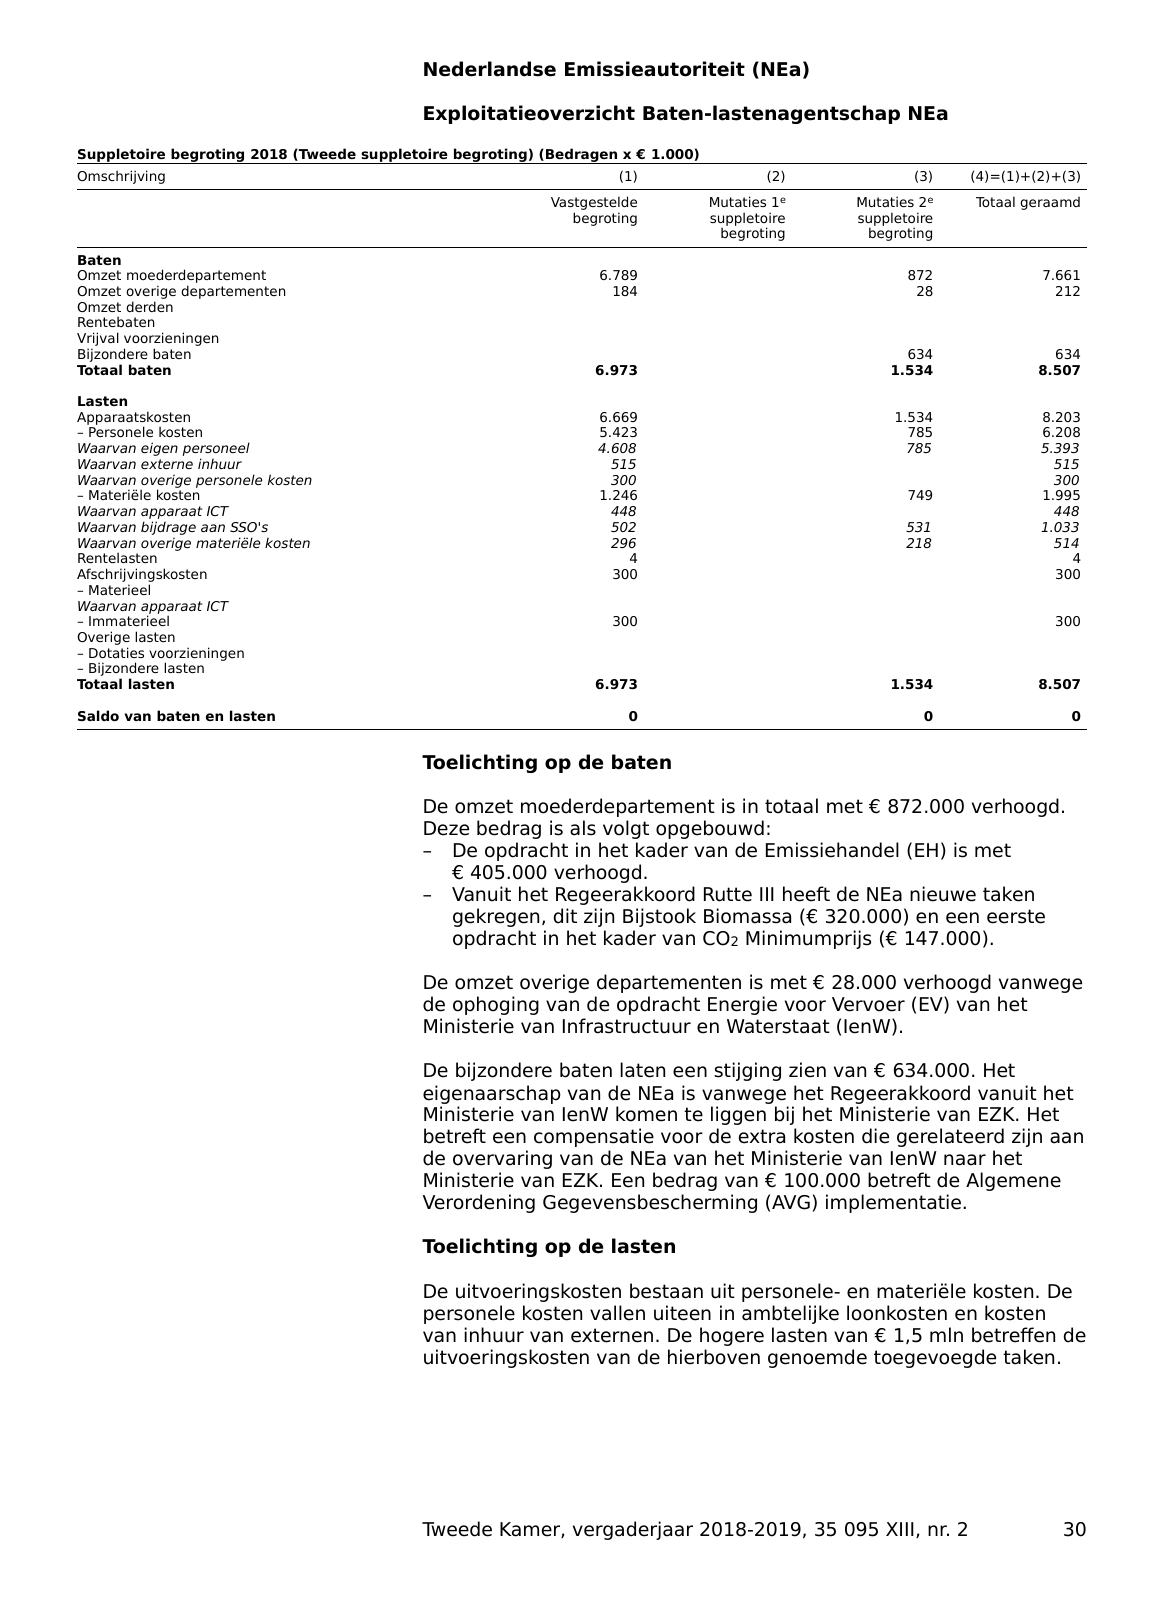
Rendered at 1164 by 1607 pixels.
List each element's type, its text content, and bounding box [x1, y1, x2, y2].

table_cell [496, 598, 644, 614]
table_cell Mutaties 2e suppletoire begroting [791, 190, 939, 247]
table_cell (2) [644, 164, 791, 189]
table_cell [644, 488, 791, 504]
subtitle Exploitatieoverzicht Baten-lastenagentschap NEa [422, 103, 1087, 125]
table_cell 300 [496, 614, 644, 630]
table_cell 5.423 [496, 425, 644, 441]
table_cell [644, 693, 791, 708]
table_cell – Immaterieel [77, 614, 496, 630]
table_cell 6.973 [496, 677, 644, 693]
table_cell [791, 394, 939, 409]
table_cell Omzet moederdepartement [77, 268, 496, 284]
table_cell [791, 457, 939, 472]
table_cell 4.608 [496, 441, 644, 457]
table_cell Waarvan overige personele kosten [77, 473, 496, 488]
table_cell [791, 614, 939, 630]
table_cell Mutaties 1e suppletoire begroting [644, 190, 791, 247]
table_cell 0 [496, 709, 644, 729]
table_cell [496, 583, 644, 598]
table_cell [939, 583, 1087, 598]
table_cell Waarvan apparaat ICT [77, 598, 496, 614]
table_cell 634 [791, 347, 939, 362]
table_cell [791, 693, 939, 708]
table_cell [939, 598, 1087, 614]
table_cell [791, 248, 939, 268]
table_cell 300 [496, 473, 644, 488]
table_cell 0 [939, 709, 1087, 729]
table_cell [939, 331, 1087, 347]
table_cell 8.203 [939, 410, 1087, 425]
table_cell Rentebaten [77, 315, 496, 331]
table_cell [496, 661, 644, 677]
table_cell [77, 378, 496, 394]
table_cell Lasten [77, 394, 496, 409]
table_cell 300 [939, 567, 1087, 583]
table_cell Totaal lasten [77, 677, 496, 693]
table_cell [644, 614, 791, 630]
table_cell 6.669 [496, 410, 644, 425]
table_cell 28 [791, 284, 939, 299]
table_cell [791, 551, 939, 567]
table_cell [496, 315, 644, 331]
table_cell [644, 473, 791, 488]
subtitle Nederlandse Emissieautoriteit (NEa) [422, 59, 1087, 81]
table_cell [939, 693, 1087, 708]
table_cell Waarvan externe inhuur [77, 457, 496, 472]
table_cell 6.789 [496, 268, 644, 284]
table_cell 300 [939, 614, 1087, 630]
table_cell 300 [496, 567, 644, 583]
table_cell Waarvan overige materiële kosten [77, 535, 496, 551]
table_cell Totaal geraamd [939, 190, 1087, 247]
table_cell [939, 315, 1087, 331]
table_cell [644, 394, 791, 409]
table_cell 749 [791, 488, 939, 504]
table_cell [644, 331, 791, 347]
table_cell Afschrijvingskosten [77, 567, 496, 583]
table_cell [644, 646, 791, 661]
table_cell [791, 630, 939, 646]
table_cell Rentelasten [77, 551, 496, 567]
table_cell [939, 394, 1087, 409]
table_cell [791, 583, 939, 598]
table_cell [644, 598, 791, 614]
table_cell [791, 661, 939, 677]
table_cell 8.507 [939, 363, 1087, 378]
table_cell 4 [496, 551, 644, 567]
table_cell Omzet overige departementen [77, 284, 496, 299]
table_cell [791, 567, 939, 583]
table_cell (4)=(1)+(2)+(3) [939, 164, 1087, 189]
table_cell 515 [496, 457, 644, 472]
table_cell 1.995 [939, 488, 1087, 504]
table_cell 1.534 [791, 410, 939, 425]
table_cell 184 [496, 284, 644, 299]
table_cell 634 [939, 347, 1087, 362]
table_cell Baten [77, 248, 496, 268]
table_cell Saldo van baten en lasten [77, 709, 496, 729]
table_cell [644, 551, 791, 567]
table_cell [496, 347, 644, 362]
table_cell 218 [791, 535, 939, 551]
table_cell [644, 504, 791, 520]
table_cell [791, 598, 939, 614]
table_cell 0 [791, 709, 939, 729]
table_cell 448 [939, 504, 1087, 520]
table_cell Totaal baten [77, 363, 496, 378]
table_cell [496, 693, 644, 708]
table_cell 502 [496, 520, 644, 535]
table_cell [644, 457, 791, 472]
table_cell [644, 709, 791, 729]
table_cell 6.208 [939, 425, 1087, 441]
table_cell 1.534 [791, 677, 939, 693]
text De bijzondere baten laten een stijging zien van € 634.000. Het eigenaarschap van de NEa is vanwege het Regeerakkoord vanuit het Ministerie van IenW komen te liggen bij het Ministerie van EZK. Het betreft een compensatie voor de extra kosten die gerelateerd zijn aan de overvaring van de NEa van het Ministerie van IenW naar het Ministerie van EZK. Een bedrag van € 100.000 betreft de Algemene Verordening Gegevensbescherming (AVG) implementatie. [422, 1060, 1087, 1214]
table_cell 212 [939, 284, 1087, 299]
table_cell 448 [496, 504, 644, 520]
subtitle Toelichting op de lasten [422, 1236, 1087, 1258]
table_cell [791, 646, 939, 661]
table_cell Waarvan eigen personeel [77, 441, 496, 457]
table_cell 785 [791, 425, 939, 441]
table_cell [644, 248, 791, 268]
table_cell – Personele kosten [77, 425, 496, 441]
table_cell Vrijval voorzieningen [77, 331, 496, 347]
table_cell Waarvan bijdrage aan SSO's [77, 520, 496, 535]
table_cell [644, 363, 791, 378]
table_cell Apparaatskosten [77, 410, 496, 425]
table_cell 1.246 [496, 488, 644, 504]
table_cell [644, 425, 791, 441]
table_cell [939, 248, 1087, 268]
table_cell (3) [791, 164, 939, 189]
table_cell 8.507 [939, 677, 1087, 693]
table_cell [496, 646, 644, 661]
text De uitvoeringskosten bestaan uit personele- en materiële kosten. De personele kosten vallen uiteen in ambtelijke loonkosten en kosten van inhuur van externen. De hogere lasten van € 1,5 mln betreffen de uitvoeringskosten van de hierboven genoemde toegevoegde taken. [422, 1281, 1087, 1368]
text – Vanuit het Regeerakkoord Rutte III heeft de NEa nieuwe taken gekregen, dit zijn Bijstook Biomassa (€ 320.000) en een eerste opdracht in het kader van CO2 Minimumprijs (€ 147.000). [422, 884, 1087, 950]
table_cell [939, 300, 1087, 315]
table_cell [644, 410, 791, 425]
table_cell [644, 347, 791, 362]
table_cell 1.534 [791, 363, 939, 378]
table_cell – Dotaties voorzieningen [77, 646, 496, 661]
table_cell [644, 535, 791, 551]
table_cell [496, 300, 644, 315]
table_cell Bijzondere baten [77, 347, 496, 362]
table_cell Omschrijving [77, 164, 496, 189]
table_cell 515 [939, 457, 1087, 472]
table_cell [644, 583, 791, 598]
table_cell [791, 378, 939, 394]
table_cell (1) [496, 164, 644, 189]
table_cell [77, 190, 496, 247]
text – De opdracht in het kader van de Emissiehandel (EH) is met € 405.000 verhoogd. [422, 840, 1087, 884]
table_cell 1.033 [939, 520, 1087, 535]
table_cell [496, 630, 644, 646]
table_cell [644, 630, 791, 646]
table_cell [791, 504, 939, 520]
table_cell 7.661 [939, 268, 1087, 284]
table_cell [644, 520, 791, 535]
table_cell [496, 378, 644, 394]
table_cell [644, 677, 791, 693]
table_cell [644, 284, 791, 299]
table_cell [791, 331, 939, 347]
table_cell – Materiële kosten [77, 488, 496, 504]
table_cell [644, 268, 791, 284]
table_cell 872 [791, 268, 939, 284]
table_cell Omzet derden [77, 300, 496, 315]
table_cell [644, 661, 791, 677]
table_cell [939, 630, 1087, 646]
table_cell 300 [939, 473, 1087, 488]
table_cell 531 [791, 520, 939, 535]
table_cell [791, 473, 939, 488]
table_cell [791, 300, 939, 315]
table_cell [496, 394, 644, 409]
table_cell Overige lasten [77, 630, 496, 646]
table_cell 4 [939, 551, 1087, 567]
table_cell – Bijzondere lasten [77, 661, 496, 677]
table_cell [939, 661, 1087, 677]
table_header Suppletoire begroting 2018 (Tweede suppletoire begroting) (Bedragen x € 1.000) [77, 147, 1087, 163]
table_cell Vastgestelde begroting [496, 190, 644, 247]
table_cell 785 [791, 441, 939, 457]
table_cell 514 [939, 535, 1087, 551]
table_cell Waarvan apparaat ICT [77, 504, 496, 520]
text De omzet overige departementen is met € 28.000 verhoogd vanwege de ophoging van de opdracht Energie voor Vervoer (EV) van het Ministerie van Infrastructuur en Waterstaat (IenW). [422, 972, 1087, 1038]
table_cell [644, 300, 791, 315]
table_cell 5.393 [939, 441, 1087, 457]
table_cell 6.973 [496, 363, 644, 378]
table_cell [496, 331, 644, 347]
table_cell – Materieel [77, 583, 496, 598]
table_cell [496, 248, 644, 268]
table_cell [791, 315, 939, 331]
text De omzet moederdepartement is in totaal met € 872.000 verhoogd. Deze bedrag is als volgt opgebouwd: [422, 796, 1087, 840]
table_cell [939, 646, 1087, 661]
subtitle Toelichting op de baten [422, 752, 1087, 774]
table_cell [644, 441, 791, 457]
table_cell [644, 567, 791, 583]
table_cell [644, 378, 791, 394]
table_cell [77, 693, 496, 708]
table_cell 296 [496, 535, 644, 551]
table_cell [939, 378, 1087, 394]
table_cell [644, 315, 791, 331]
